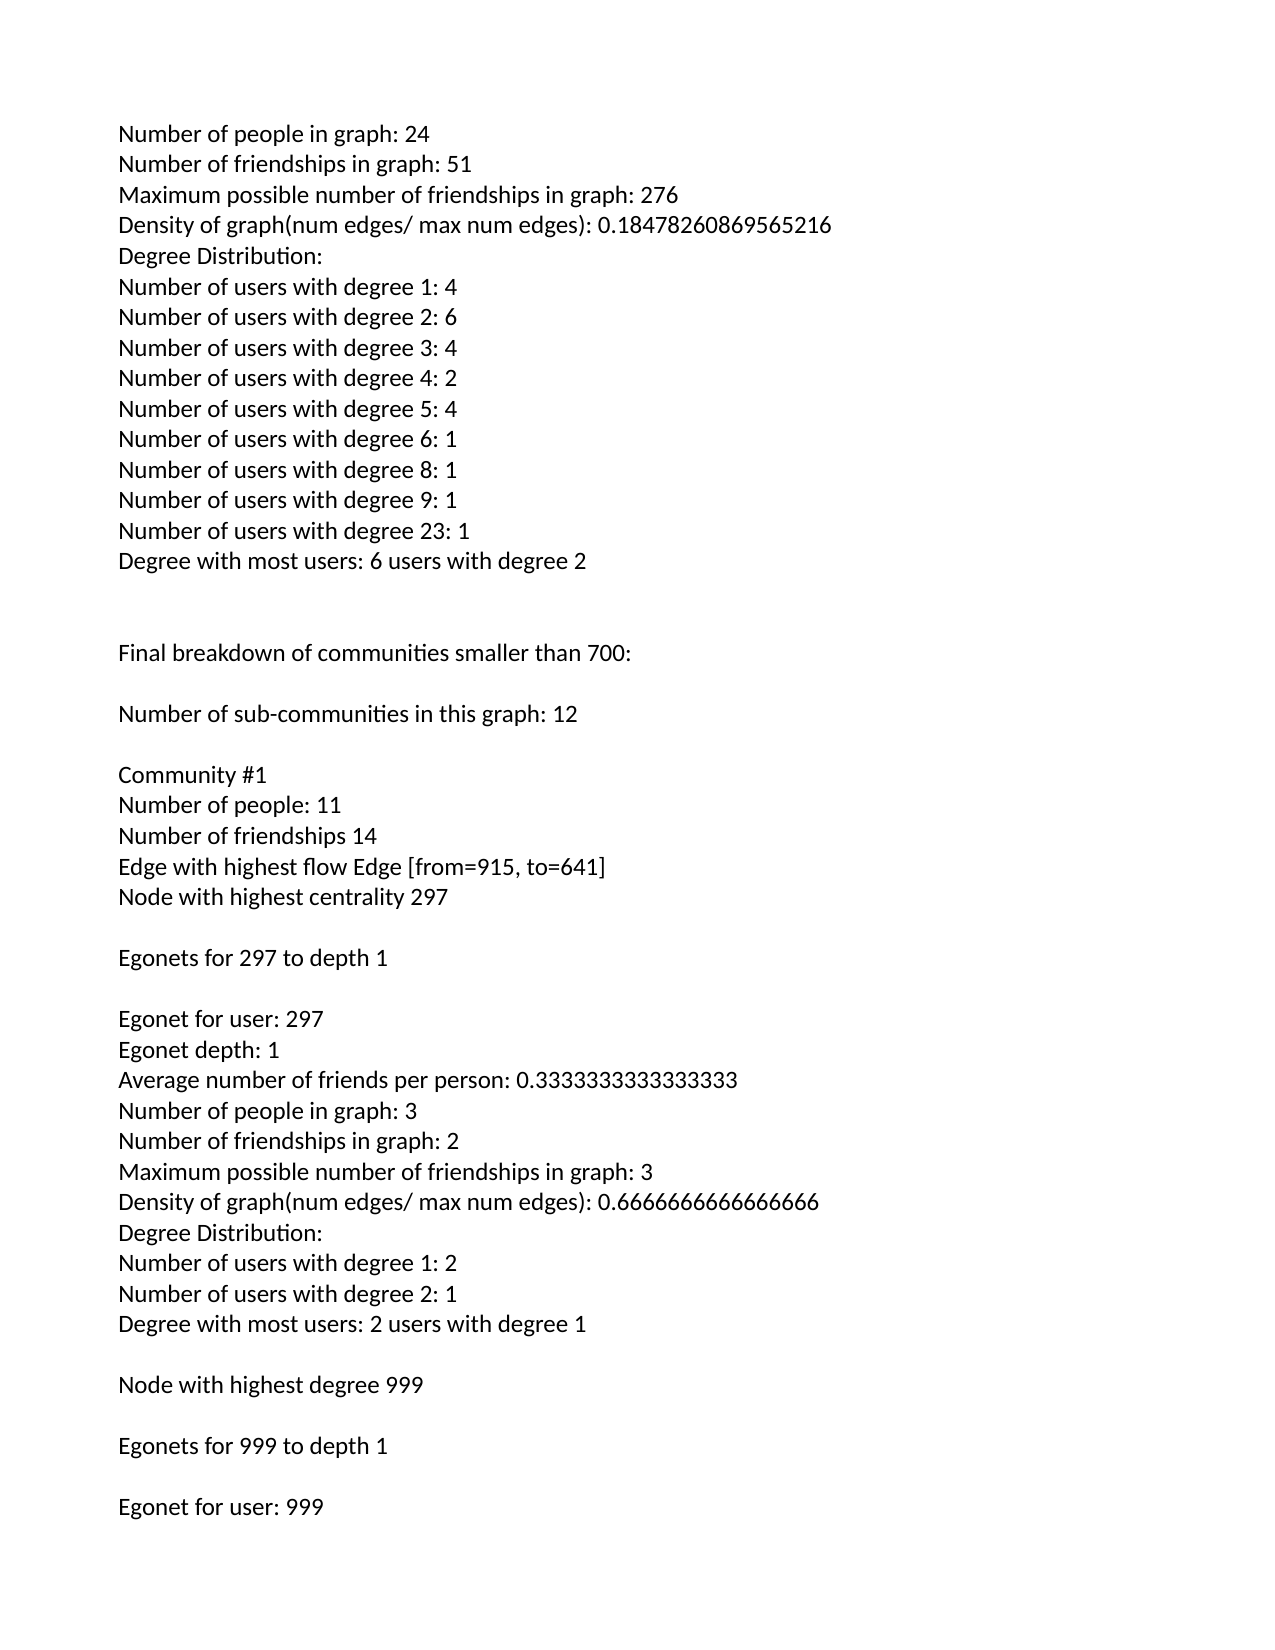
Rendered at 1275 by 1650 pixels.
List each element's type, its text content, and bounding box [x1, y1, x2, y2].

text Node with highest centrality 297 [118, 881, 1157, 912]
text Density of graph(num edges/ max num edges): 0.6666666666666666 [118, 1186, 1157, 1217]
text Number of users with degree 4: 2 [118, 362, 1157, 393]
text Egonet depth: 1 [118, 1034, 1157, 1064]
text Maximum possible number of friendships in graph: 276 [118, 179, 1157, 210]
text Degree with most users: 2 users with degree 1 [118, 1308, 1157, 1339]
text Number of users with degree 2: 1 [118, 1278, 1157, 1308]
text Degree Distribution: [118, 240, 1157, 271]
text Number of users with degree 1: 4 [118, 271, 1157, 301]
text Number of users with degree 8: 1 [118, 454, 1157, 484]
text Degree with most users: 6 users with degree 2 [118, 545, 1157, 576]
text Egonets for 999 to depth 1 [118, 1431, 1157, 1461]
text Number of users with degree 5: 4 [118, 393, 1157, 423]
text Degree Distribution: [118, 1217, 1157, 1247]
text Egonet for user: 999 [118, 1492, 1157, 1522]
text Number of people: 11 [118, 789, 1157, 820]
text Maximum possible number of friendships in graph: 3 [118, 1156, 1157, 1186]
text Node with highest degree 999 [118, 1369, 1157, 1400]
text Number of users with degree 1: 2 [118, 1247, 1157, 1278]
text Number of friendships in graph: 2 [118, 1125, 1157, 1156]
text Egonets for 297 to depth 1 [118, 942, 1157, 973]
text Number of users with degree 6: 1 [118, 423, 1157, 454]
text Number of users with degree 9: 1 [118, 484, 1157, 515]
text Average number of friends per person: 0.3333333333333333 [118, 1064, 1157, 1095]
text Egonet for user: 297 [118, 1003, 1157, 1034]
text Number of sub-communities in this graph: 12 [118, 698, 1157, 728]
text Final breakdown of communities smaller than 700: [118, 637, 1157, 667]
text Number of users with degree 2: 6 [118, 301, 1157, 332]
text Number of users with degree 23: 1 [118, 515, 1157, 545]
text Number of people in graph: 24 [118, 118, 1157, 149]
text Number of friendships 14 [118, 820, 1157, 851]
text Community #1 [118, 759, 1157, 789]
text Number of users with degree 3: 4 [118, 332, 1157, 362]
text Number of people in graph: 3 [118, 1095, 1157, 1125]
text Density of graph(num edges/ max num edges): 0.18478260869565216 [118, 210, 1157, 240]
text Edge with highest flow Edge [from=915, to=641] [118, 851, 1157, 881]
text Number of friendships in graph: 51 [118, 149, 1157, 179]
